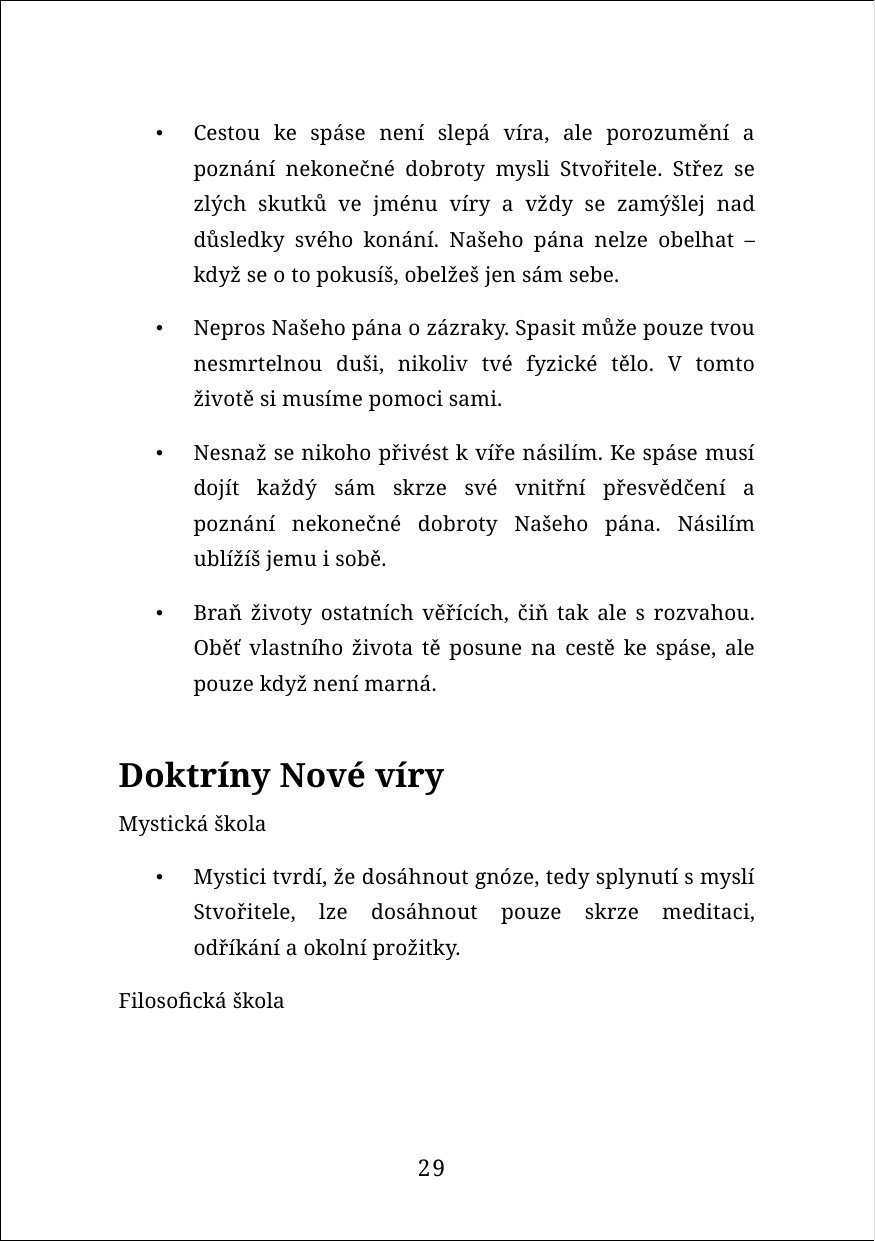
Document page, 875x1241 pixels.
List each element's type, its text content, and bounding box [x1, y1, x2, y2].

list Cestou ke spáse není slepá víra, ale porozumění a poznání nekonečné dobroty mysli Stvořitele. Střez se zlých skutků ve jménu víry a vždy se zamýšlej nad důsledky svého konání. Našeho pána nelze obelhat – když se o to pokusíš, obelžeš jen sám sebe. [156, 118, 756, 289]
text Filosofická škola [118, 986, 756, 1014]
text Mystická škola [118, 809, 756, 837]
list Braň životy ostatních věřících, čiň tak ale s rozvahou. Oběť vlastního života tě posune na cestě ke spáse, ale pouze když není marná. [156, 598, 756, 697]
subtitle Doktríny Nové víry [118, 751, 756, 797]
list Nesnaž se nikoho přivést k víře násilím. Ke spáse musí dojít každý sám skrze své vnitřní přesvědčení a poznání nekonečné dobroty Našeho pána. Násilím ublížíš jemu i sobě. [156, 438, 756, 573]
list Nepros Našeho pána o zázraky. Spasit může pouze tvou nesmrtelnou duši, nikoliv tvé fyzické tělo. V tomto životě si musíme pomoci sami. [156, 313, 756, 413]
list Mystici tvrdí, že dosáhnout gnóze, tedy splynutí s myslí Stvořitele, lze dosáhnout pouze skrze meditaci, odříkání a okolní prožitky. [156, 862, 756, 961]
